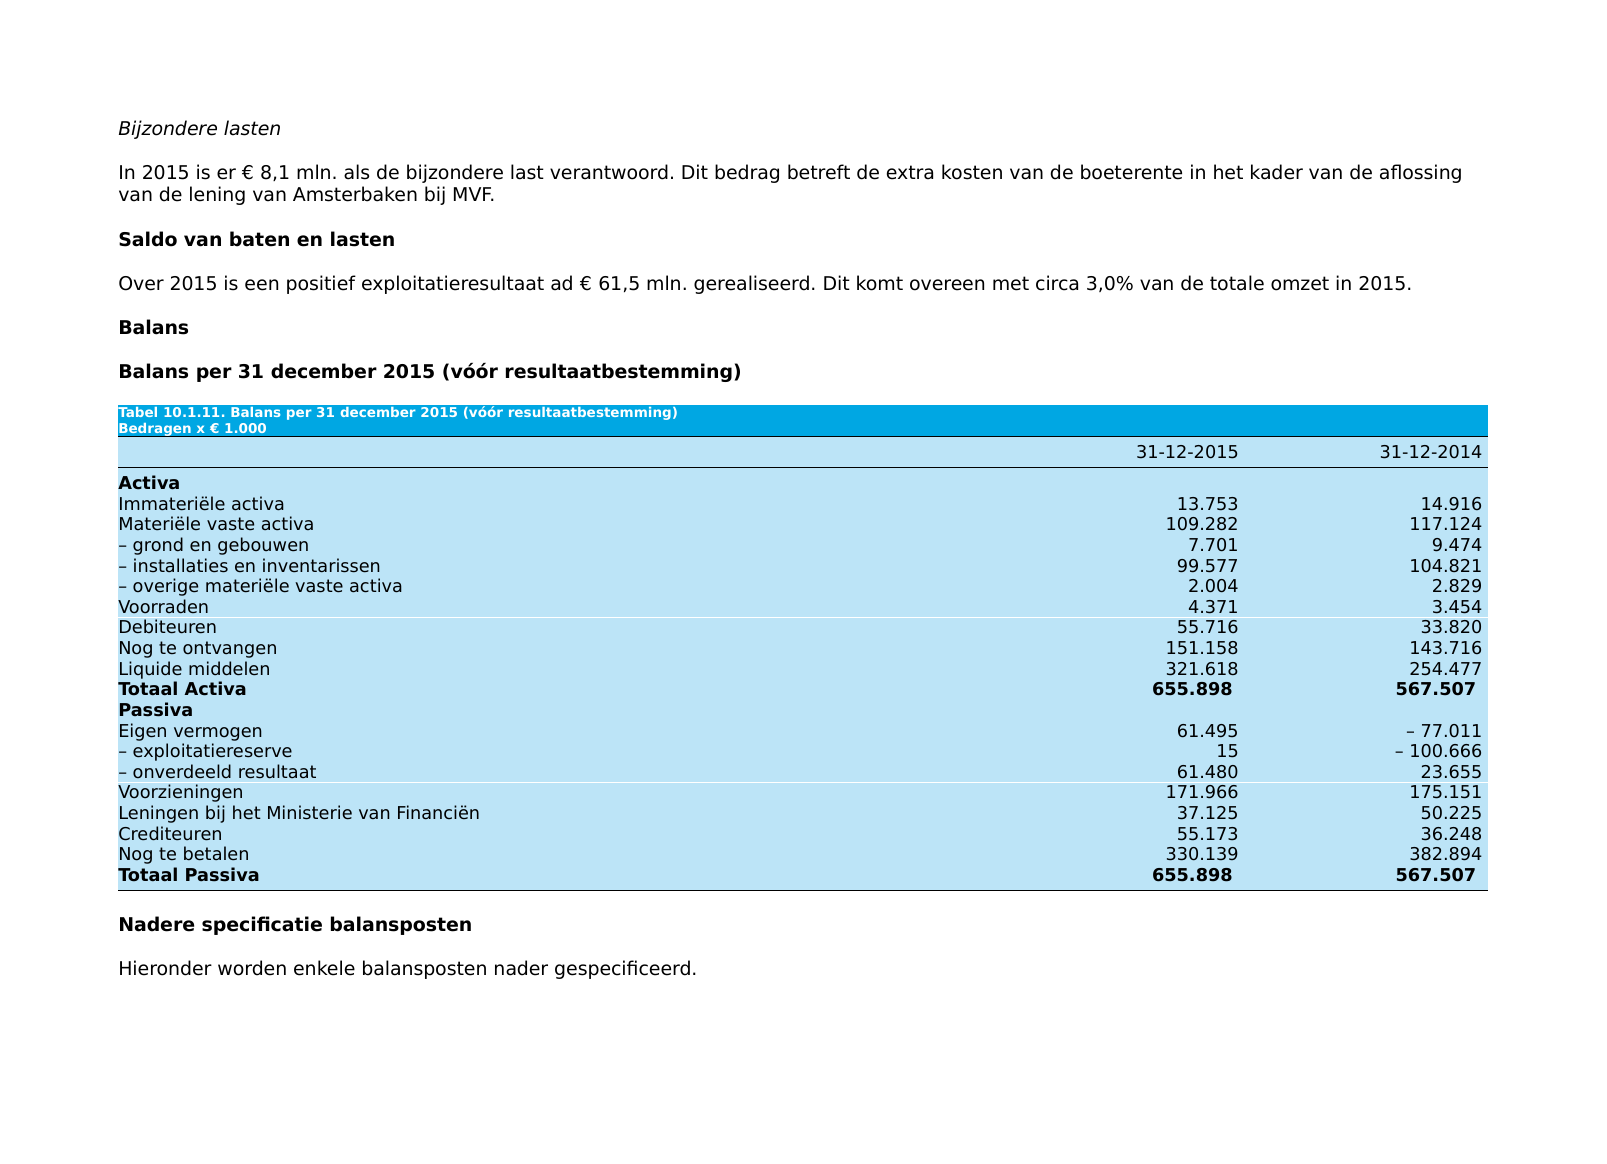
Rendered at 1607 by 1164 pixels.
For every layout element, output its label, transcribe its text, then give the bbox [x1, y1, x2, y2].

table_cell 254.477 [1245, 659, 1488, 679]
table_cell Activa [118, 468, 1001, 494]
subtitle Balans per 31 december 2015 (vóór resultaatbestemming) [118, 361, 1488, 383]
table_cell – overige materiële vaste activa [118, 576, 1001, 597]
table_cell 567.507 [1245, 865, 1488, 890]
table_cell Nog te betalen [118, 844, 1001, 865]
table_cell 13.753 [1001, 494, 1244, 514]
table_cell 31-12-2015 [1001, 437, 1244, 467]
table_cell 143.716 [1245, 638, 1488, 659]
table_cell 117.124 [1245, 514, 1488, 535]
table_cell 321.618 [1001, 659, 1244, 679]
table_cell Immateriële activa [118, 494, 1001, 514]
table_cell – 100.666 [1245, 741, 1488, 762]
table_cell Passiva [118, 700, 1001, 721]
table_cell – 77.011 [1245, 721, 1488, 741]
table_cell 15 [1001, 741, 1244, 762]
table_cell 655.898 [1001, 865, 1244, 890]
table_cell 23.655 [1245, 762, 1488, 782]
table_cell Liquide middelen [118, 659, 1001, 679]
table_cell 2.829 [1245, 576, 1488, 597]
table_cell – grond en gebouwen [118, 535, 1001, 556]
table_cell 104.821 [1245, 556, 1488, 576]
table_cell 7.701 [1001, 535, 1244, 556]
table_cell Crediteuren [118, 824, 1001, 844]
table_cell 4.371 [1001, 597, 1244, 617]
table_cell 36.248 [1245, 824, 1488, 844]
table_cell 37.125 [1001, 803, 1244, 824]
table_cell 151.158 [1001, 638, 1244, 659]
table_cell 61.495 [1001, 721, 1244, 741]
table_header Tabel 10.1.11. Balans per 31 december 2015 (vóór resultaatbestemming) Bedragen x € 1.000 [118, 405, 1488, 436]
table_cell [1245, 468, 1488, 494]
subtitle Nadere specificatie balansposten [118, 913, 1488, 935]
table_cell Nog te ontvangen [118, 638, 1001, 659]
table_cell 567.507 [1245, 679, 1488, 700]
table_cell 175.151 [1245, 783, 1488, 803]
text Over 2015 is een positief exploitatieresultaat ad € 61,5 mln. gerealiseerd. Dit komt overeen met circa 3,0% van de totale omzet in 2015. [118, 273, 1488, 294]
subtitle Saldo van baten en lasten [118, 228, 1488, 250]
text Hieronder worden enkele balansposten nader gespecificeerd. [118, 958, 1488, 979]
table_cell Leningen bij het Ministerie van Financiën [118, 803, 1001, 824]
table_cell 382.894 [1245, 844, 1488, 865]
table_cell 655.898 [1001, 679, 1244, 700]
table_cell – exploitatiereserve [118, 741, 1001, 762]
table_cell 9.474 [1245, 535, 1488, 556]
table_cell 33.820 [1245, 618, 1488, 638]
table_cell 14.916 [1245, 494, 1488, 514]
text In 2015 is er € 8,1 mln. als de bijzondere last verantwoord. Dit bedrag betreft de extra kosten van de boeterente in het kader van de aflossing van de lening van Amsterbaken bij MVF. [118, 162, 1488, 206]
table_cell 61.480 [1001, 762, 1244, 782]
table_cell 330.139 [1001, 844, 1244, 865]
table_cell Voorraden [118, 597, 1001, 617]
table_cell [1245, 700, 1488, 721]
table_cell [118, 437, 1001, 467]
table_cell Debiteuren [118, 618, 1001, 638]
table_cell Totaal Passiva [118, 865, 1001, 890]
subtitle Bijzondere lasten [118, 118, 1488, 140]
table_cell Totaal Activa [118, 679, 1001, 700]
table_cell 109.282 [1001, 514, 1244, 535]
table_cell 50.225 [1245, 803, 1488, 824]
table_cell Materiële vaste activa [118, 514, 1001, 535]
table_cell 3.454 [1245, 597, 1488, 617]
table_cell – onverdeeld resultaat [118, 762, 1001, 782]
table_cell 55.173 [1001, 824, 1244, 844]
table_cell 55.716 [1001, 618, 1244, 638]
table_cell – installaties en inventarissen [118, 556, 1001, 576]
table_cell 171.966 [1001, 783, 1244, 803]
table_cell 31-12-2014 [1245, 437, 1488, 467]
table_cell [1001, 700, 1244, 721]
table_cell 2.004 [1001, 576, 1244, 597]
table_cell [1001, 468, 1244, 494]
table_cell Voorzieningen [118, 783, 1001, 803]
table_cell Eigen vermogen [118, 721, 1001, 741]
table_cell 99.577 [1001, 556, 1244, 576]
subtitle Balans [118, 317, 1488, 339]
